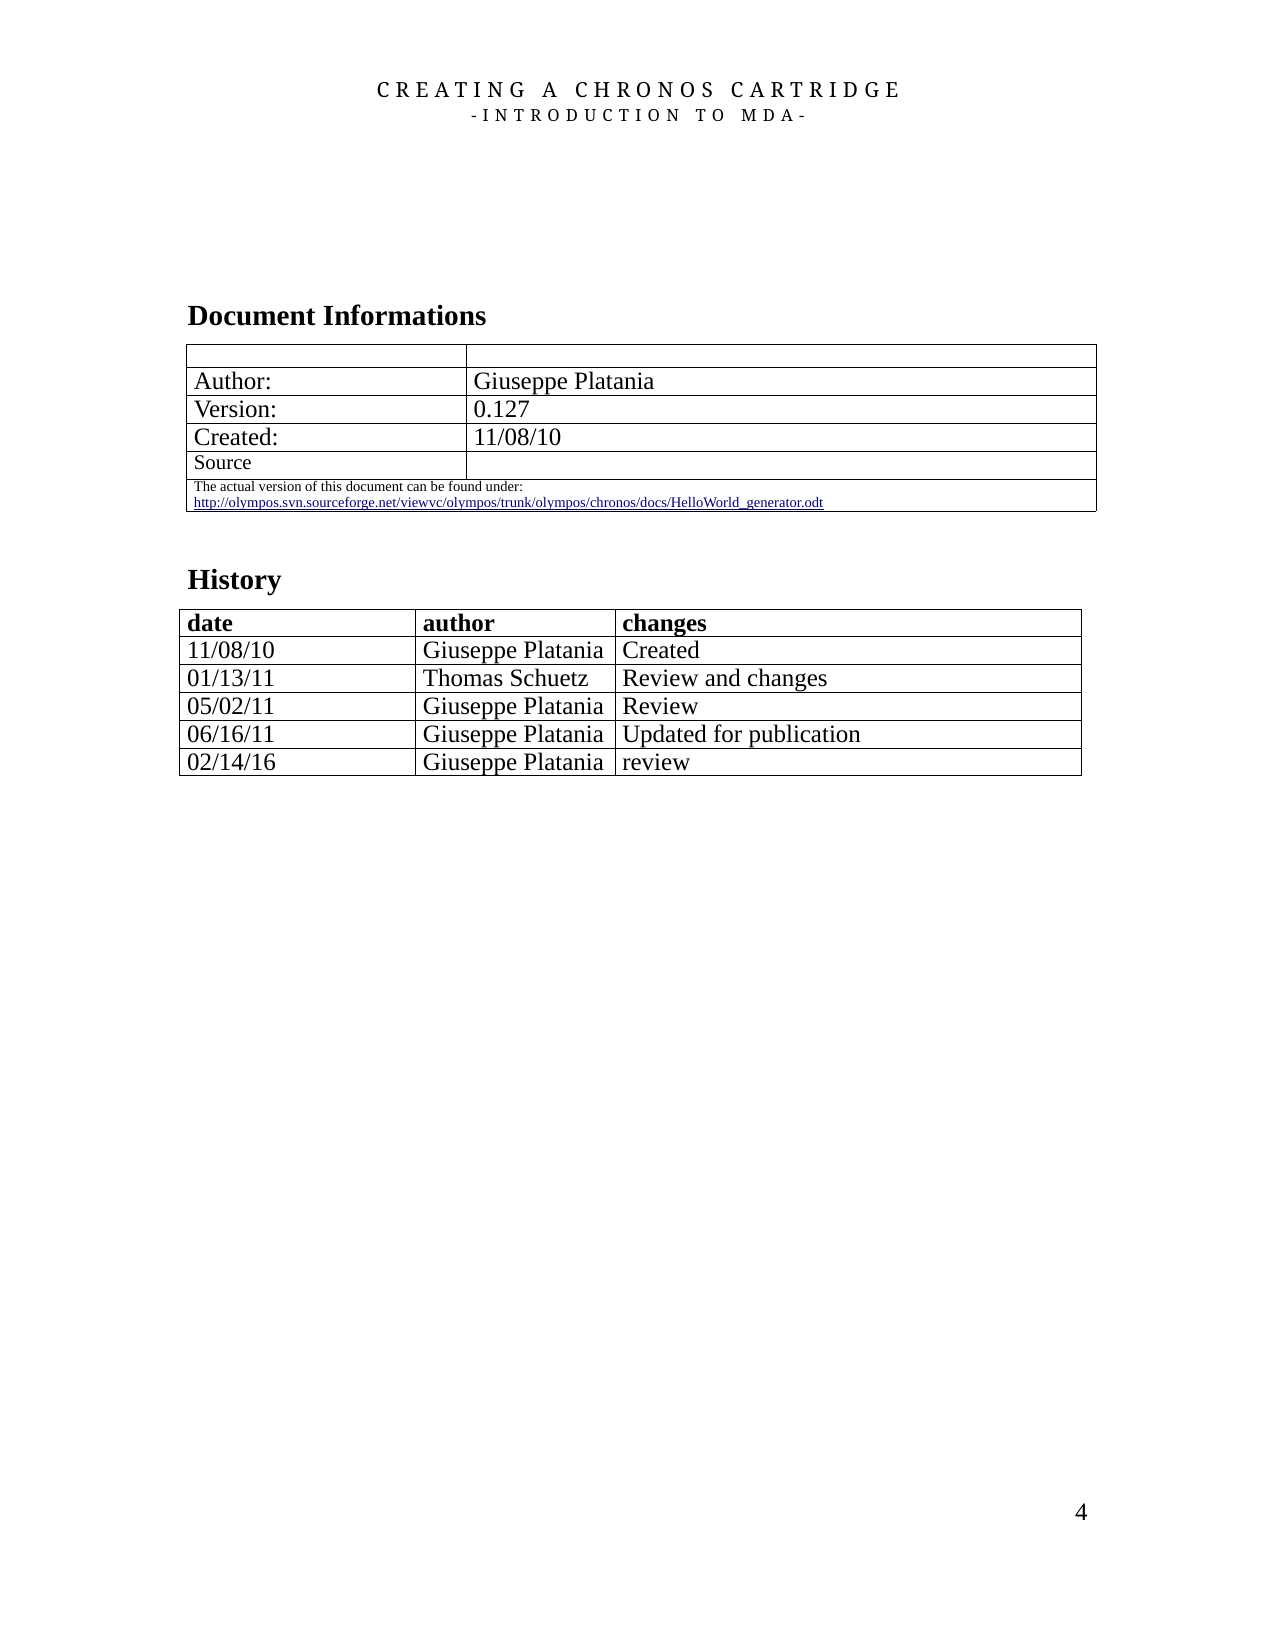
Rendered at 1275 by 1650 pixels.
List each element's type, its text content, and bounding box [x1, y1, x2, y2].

table_header changes [616, 610, 1081, 636]
table_cell Created: [187, 424, 466, 451]
table_cell 05/02/11 [180, 693, 415, 720]
table_header [187, 345, 466, 367]
table_header date [180, 610, 415, 636]
table_cell 11/08/10 [180, 637, 415, 664]
table_header [467, 345, 1096, 367]
table_cell [467, 452, 1096, 478]
table_cell Created [616, 637, 1081, 664]
table_cell Updated for publication [616, 721, 1081, 748]
table_cell Giuseppe Platania [416, 637, 615, 664]
table_cell Version: [187, 396, 466, 423]
table_cell Giuseppe Platania [416, 693, 615, 720]
table_header author [416, 610, 615, 636]
table_cell review [616, 749, 1081, 775]
subtitle History [187, 564, 1087, 596]
subtitle Document Informations [187, 299, 1087, 332]
table_cell Giuseppe Platania [416, 721, 615, 748]
table_cell Source [187, 452, 466, 478]
table_cell Review and changes [616, 665, 1081, 692]
table_cell Giuseppe Platania [467, 368, 1096, 395]
table_cell 01/13/11 [180, 665, 415, 692]
table_cell Thomas Schuetz [416, 665, 615, 692]
table_cell 02/14/16 [180, 749, 415, 775]
table_cell 11/08/10 [467, 424, 1096, 451]
table_cell 06/16/11 [180, 721, 415, 748]
table_cell 0.127 [467, 396, 1096, 423]
table_cell Giuseppe Platania [416, 749, 615, 775]
table_cell Author: [187, 368, 466, 395]
table_cell The actual version of this document can be found under: http://olympos.svn.sourceforge.net/viewvc/olympos/trunk/olympos/chronos/docs/HelloWorld_generator.odt [187, 480, 1096, 511]
table_cell Review [616, 693, 1081, 720]
